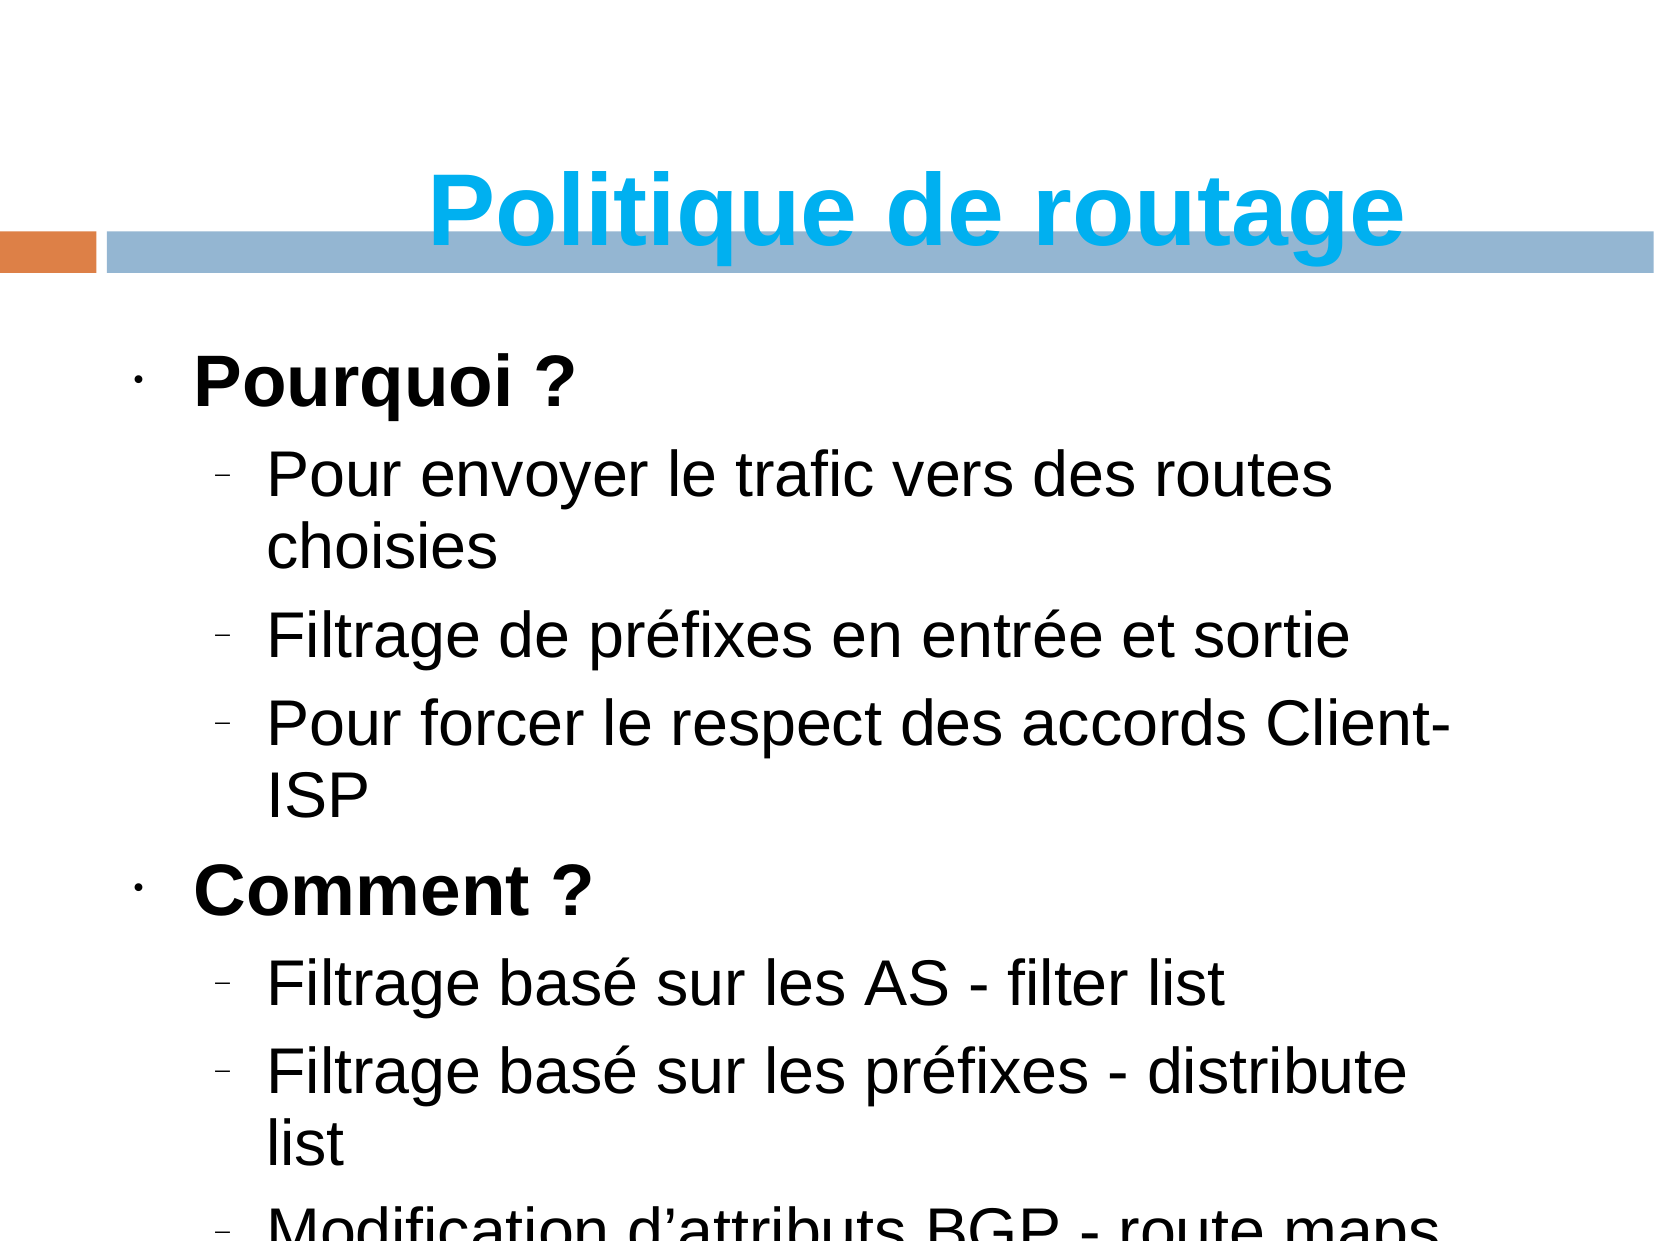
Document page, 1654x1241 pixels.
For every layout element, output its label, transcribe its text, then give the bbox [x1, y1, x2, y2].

text_box Politique de routage [214, 145, 1621, 298]
text_box Pourquoi ? Pour envoyer le trafic vers des routes choisies Filtrage de préfixes en entrée et sortie Pour forcer le respect des accords Client-ISP Comment ? Filtrage basé sur les AS - filter list Filtrage basé sur les préfixes - distribute list Modification d’attributs BGP - route maps [114, 332, 1521, 1146]
